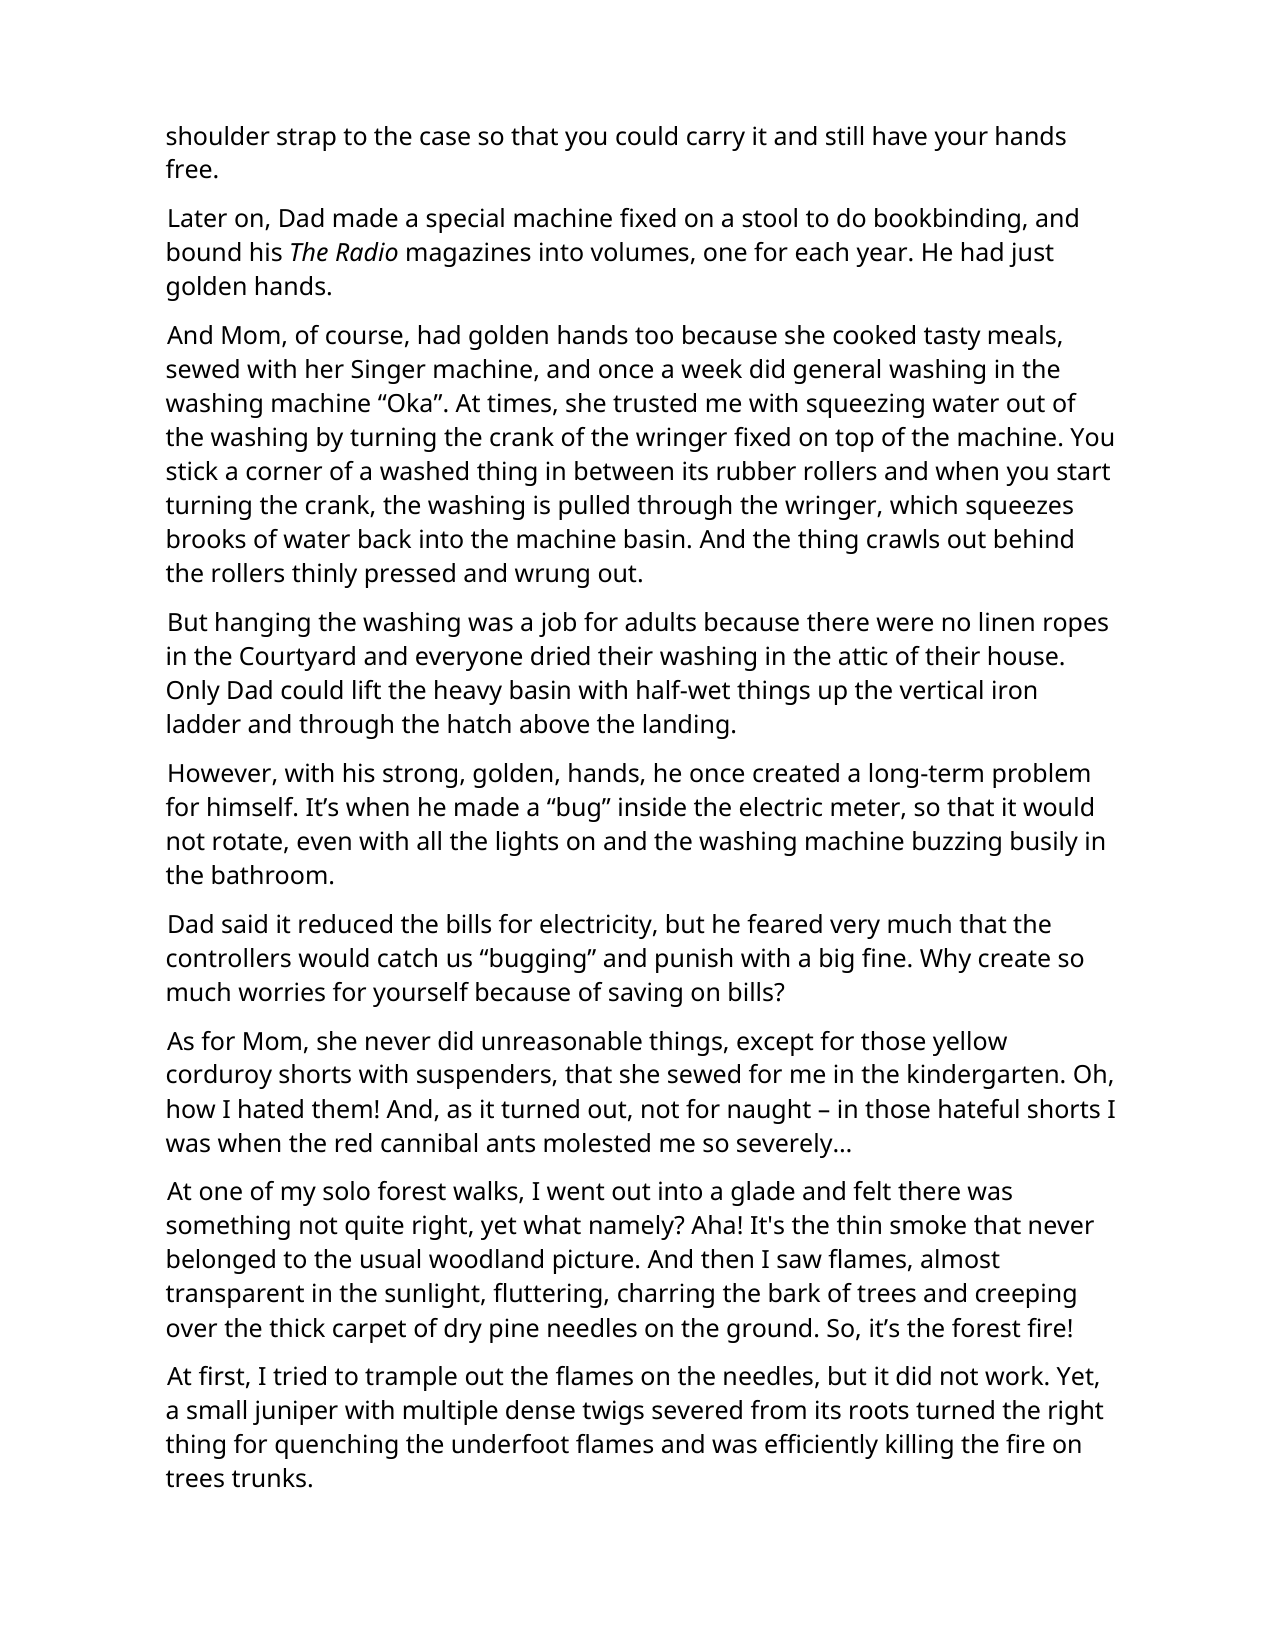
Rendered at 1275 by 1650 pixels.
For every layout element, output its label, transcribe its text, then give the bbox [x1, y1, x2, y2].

text Dad said it reduced the bills for electricity, but he feared very much that the controllers would catch us “bugging” and punish with a big fine. Why create so much worries for yourself because of saving on bills? [165, 906, 1118, 1008]
text Later on, Dad made a special machine fixed on a stool to do bookbinding, and bound his The Radio magazines into volumes, one for each year. He had just golden hands. [165, 201, 1118, 303]
text And Mom, of course, had golden hands too because she cooked tasty meals, sewed with her Singer machine, and once a week did general washing in the washing machine “Oka”. At times, she trusted me with squeezing water out of the washing by turning the crank of the wringer fixed on top of the machine. You stick a corner of a washed thing in between its rubber rollers and when you start turning the crank, the washing is pulled through the wringer, which squeezes brooks of water back into the machine basin. And the thing crawls out behind the rollers thinly pressed and wrung out. [165, 318, 1118, 590]
text At one of my solo forest walks, I went out into a glade and felt there was something not quite right, yet what namely? Aha! It's the thin smoke that never belonged to the usual woodland picture. And then I saw flames, almost transparent in the sunlight, fluttering, charring the bark of trees and creeping over the thick carpet of dry pine needles on the ground. So, it’s the forest fire! [165, 1174, 1118, 1344]
text However, with his strong, golden, hands, he once created a long-term problem for himself. It’s when he made a “bug” inside the electric meter, so that it would not rotate, even with all the lights on and the washing machine buzzing busily in the bathroom. [165, 756, 1118, 892]
text shoulder strap to the case so that you could carry it and still have your hands free. [165, 118, 1118, 186]
text But hanging the washing was a job for adults because there were no linen ropes in the Courtyard and everyone dried their washing in the attic of their house. Only Dad could lift the heavy basin with half-wet things up the vertical iron ladder and through the hatch above the landing. [165, 605, 1118, 741]
text As for Mom, she never did unreasonable things, except for those yellow corduroy shorts with suspenders, that she sewed for me in the kindergarten. Oh, how I hated them! And, as it turned out, not for naught – in those hateful shorts I was when the red cannibal ants molested me so severely… [165, 1023, 1118, 1159]
text At first, I tried to trample out the flames on the needles, but it did not work. Yet, a small juniper with multiple dense twigs severed from its roots turned the right thing for quenching the underfoot flames and was efficiently killing the fire on trees trunks. [165, 1359, 1118, 1495]
